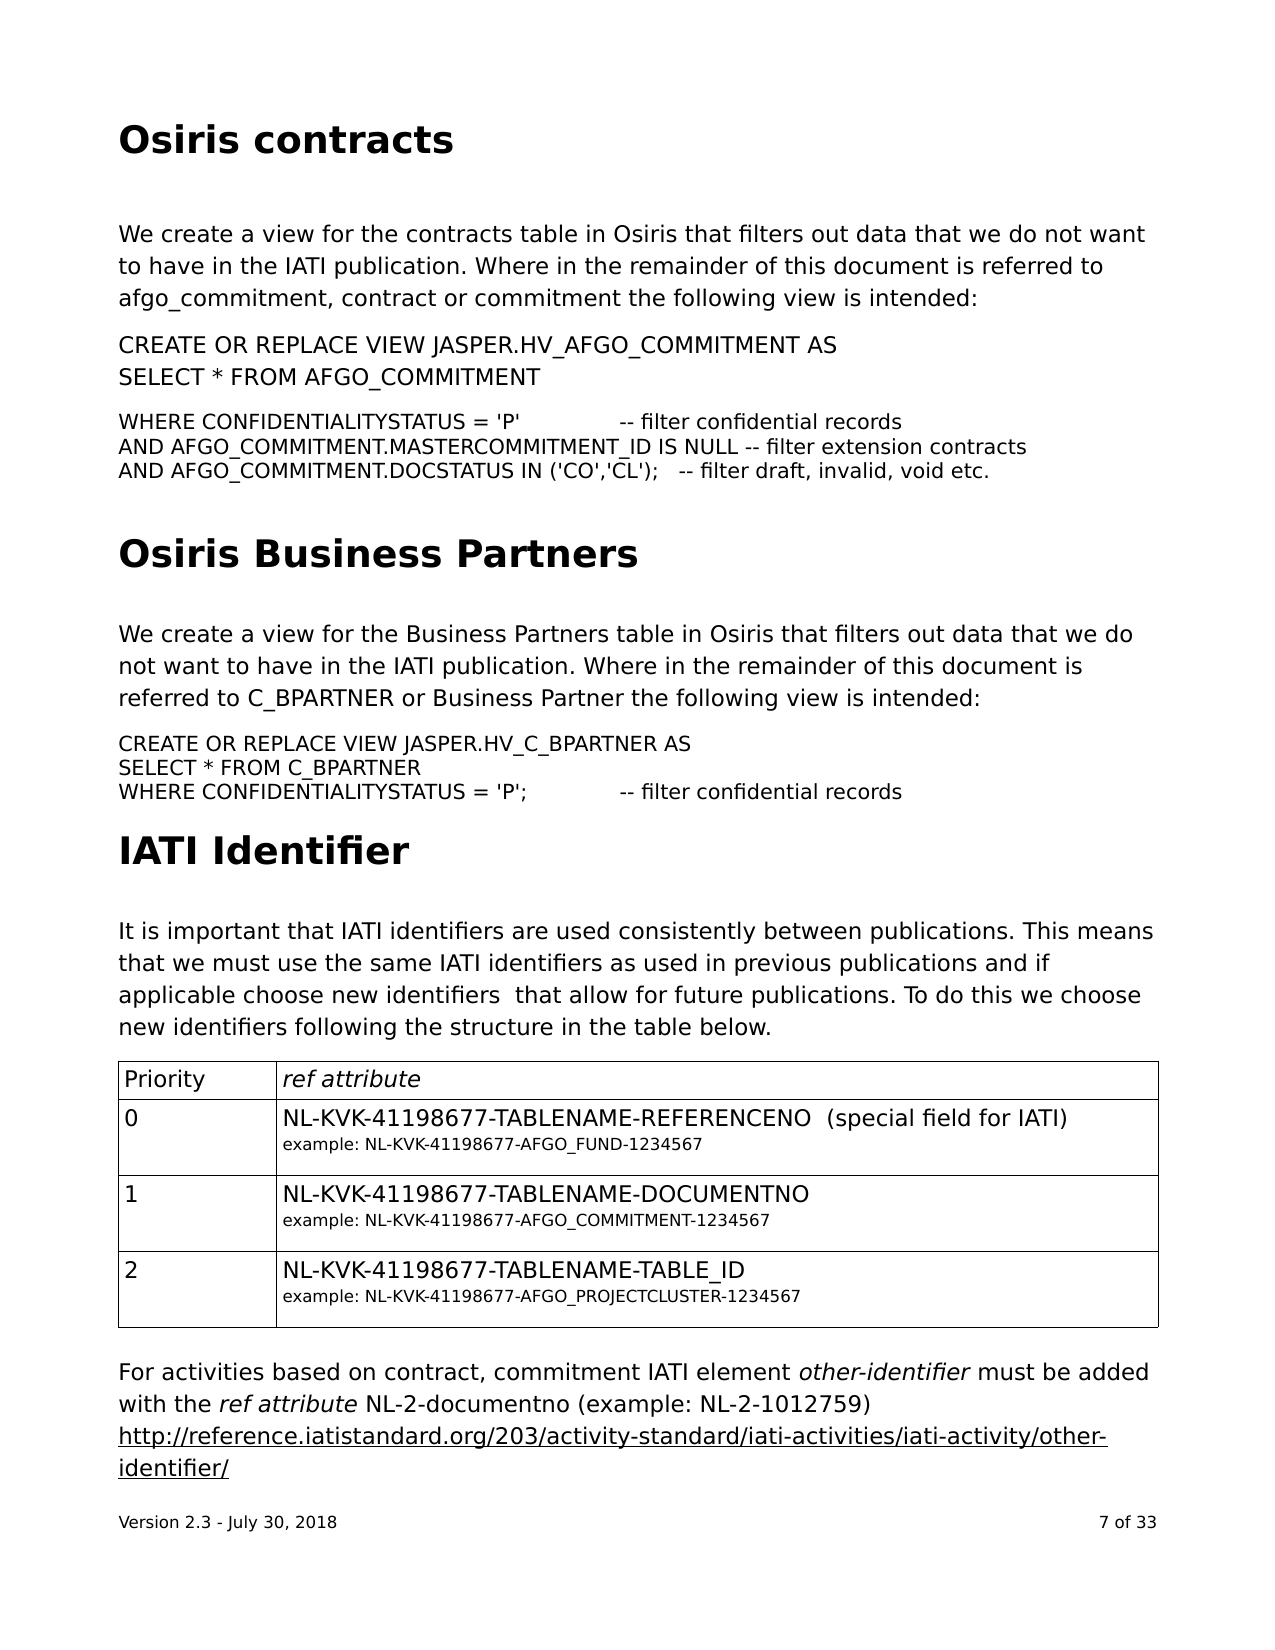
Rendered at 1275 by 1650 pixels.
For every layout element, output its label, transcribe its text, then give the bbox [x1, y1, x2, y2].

text AND AFGO_COMMITMENT.MASTERCOMMITMENT_ID IS NULL -- filter extension contracts [118, 435, 1157, 459]
text We create a view for the contracts table in Osiris that filters out data that we do not want to have in the IATI publication. Where in the remainder of this document is referred to afgo_commitment, contract or commitment the following view is intended: [118, 221, 1157, 312]
subtitle Osiris Business Partners [118, 532, 1157, 577]
table_cell NL-KVK-41198677-TABLENAME-TABLE_ID example: NL-KVK-41198677-AFGO_PROJECTCLUSTER-1234567 [277, 1252, 1158, 1327]
subtitle Osiris contracts [118, 118, 1157, 162]
text SELECT * FROM C_BPARTNER [118, 756, 1157, 780]
table_cell NL-KVK-41198677-TABLENAME-REFERENCENO (special field for IATI) example: NL-KVK-41198677-AFGO_FUND-1234567 [277, 1100, 1158, 1175]
text CREATE OR REPLACE VIEW JASPER.HV_AFGO_COMMITMENT AS SELECT * FROM AFGO_COMMITMENT [118, 332, 1157, 391]
table_cell NL-KVK-41198677-TABLENAME-DOCUMENTNO example: NL-KVK-41198677-AFGO_COMMITMENT-1234567 [277, 1176, 1158, 1251]
text WHERE CONFIDENTIALITYSTATUS = 'P'; -- filter confidential records [118, 780, 1157, 804]
text We create a view for the Business Partners table in Osiris that filters out data that we do not want to have in the IATI publication. Where in the remainder of this document is referred to C_BPARTNER or Business Partner the following view is intended: [118, 589, 1157, 712]
table_cell 2 [119, 1252, 276, 1327]
text It is important that IATI identifiers are used consistently between publications. This means that we must use the same IATI identifiers as used in previous publications and if applicable choose new identifiers that allow for future publications. To do this we choose new identifiers following the structure in the table below. [118, 886, 1157, 1041]
text For activities based on contract, commitment IATI element other-identifier must be added with the ref attribute NL-2-documentno (example: NL-2-1012759) http://reference.iatistandard.org/203/activity-standard/iati-activities/iati-activity/other-identifier/ [118, 1328, 1157, 1482]
table_header Priority [119, 1062, 276, 1099]
table_cell 1 [119, 1176, 276, 1251]
text CREATE OR REPLACE VIEW JASPER.HV_C_BPARTNER AS [118, 732, 1157, 756]
table_cell 0 [119, 1100, 276, 1175]
table_header ref attribute [277, 1062, 1158, 1099]
subtitle IATI Identifier [118, 829, 1157, 874]
text AND AFGO_COMMITMENT.DOCSTATUS IN ('CO','CL'); -- filter draft, invalid, void etc. [118, 459, 1157, 507]
text WHERE CONFIDENTIALITYSTATUS = 'P' -- filter confidential records [118, 410, 1157, 435]
